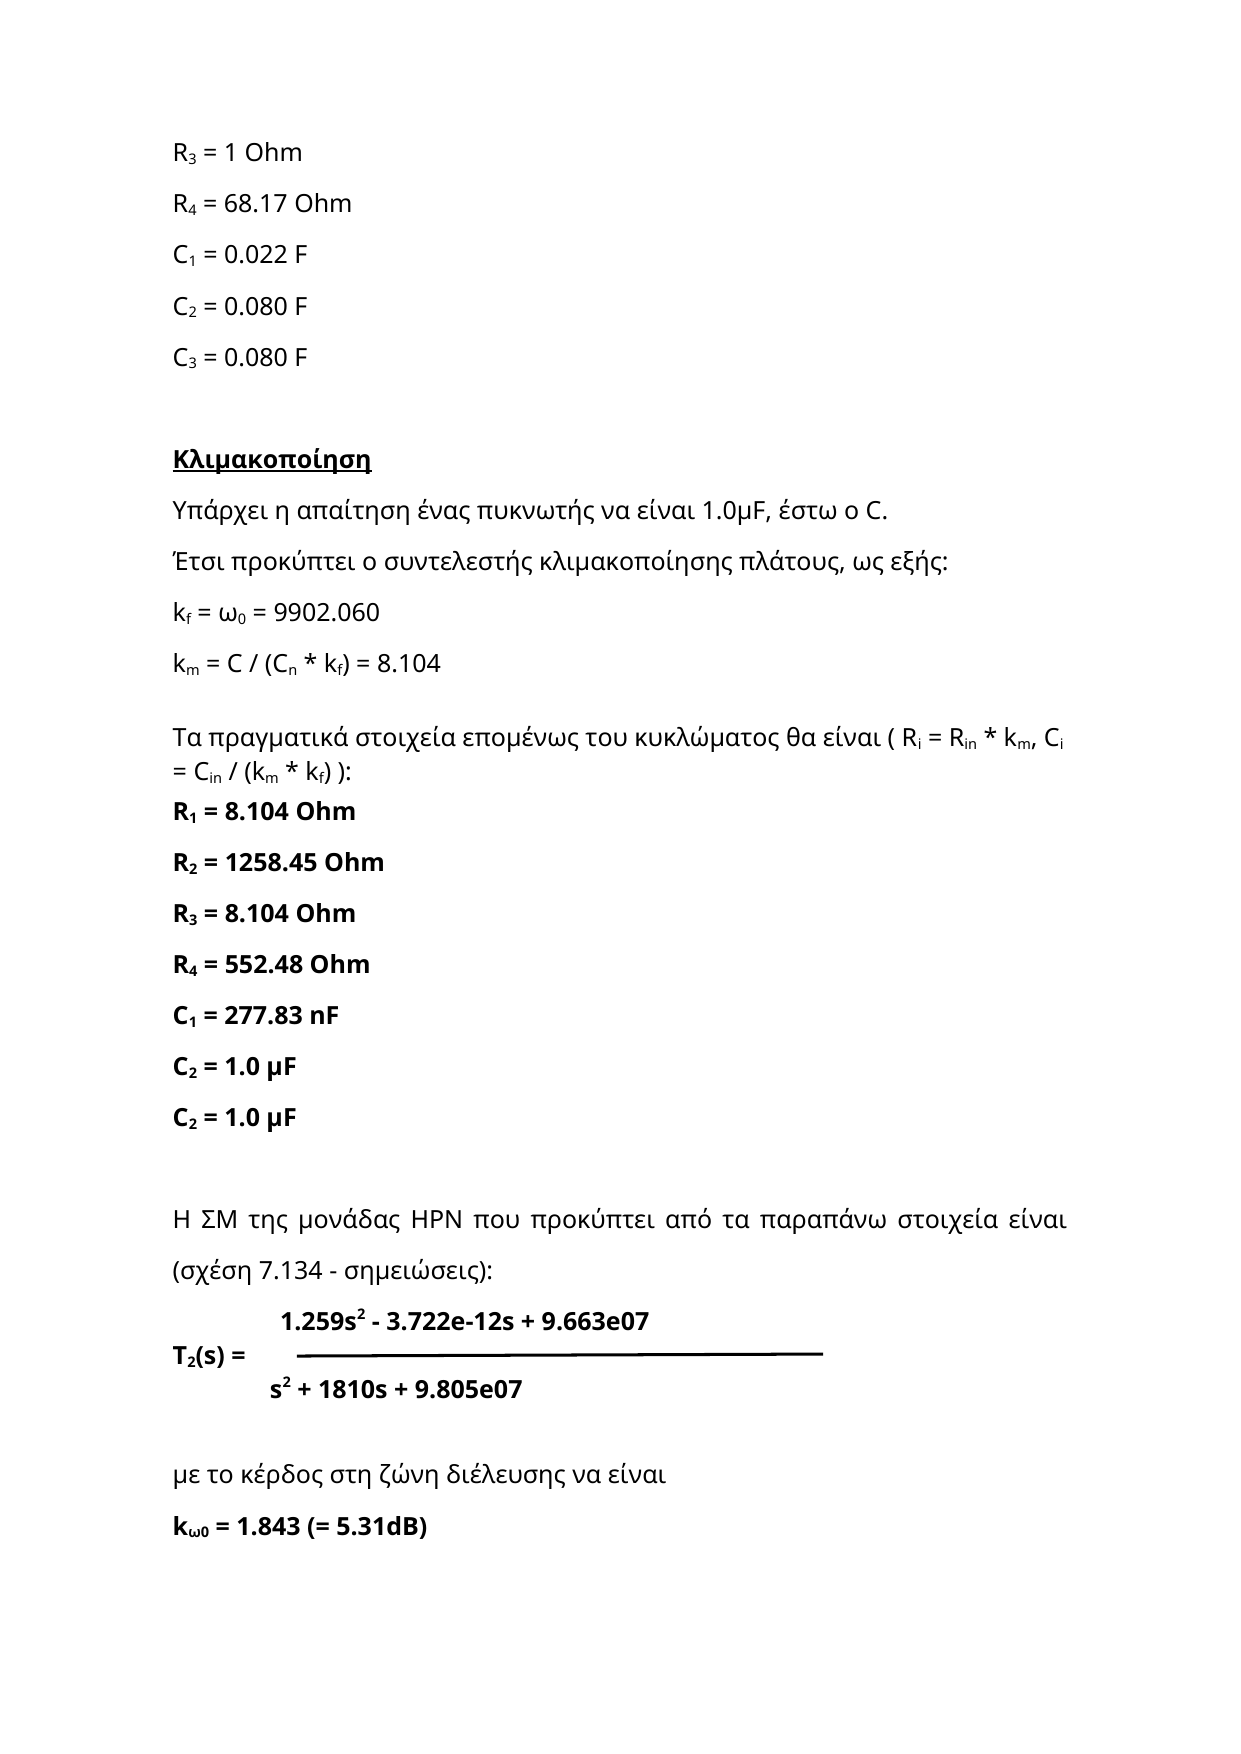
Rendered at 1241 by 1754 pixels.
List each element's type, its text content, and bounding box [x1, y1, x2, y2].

text R4 = 68.17 Ohm [172, 186, 1068, 220]
text Τ2(s) = [172, 1338, 1068, 1372]
text C1 = 0.022 F [172, 237, 1068, 271]
text R1 = 8.104 Ohm [172, 793, 1068, 828]
text R3 = 1 Ohm [172, 135, 1068, 169]
text R4 = 552.48 Ohm [172, 947, 1068, 981]
text C1 = 277.83 nF [172, 998, 1068, 1032]
text R2 = 1258.45 Ohm [172, 844, 1068, 879]
text kf = ω0 = 9902.060 [172, 594, 1068, 628]
text kω0 = 1.843 (= 5.31dB) [172, 1508, 1068, 1542]
text s2 + 1810s + 9.805e07 [172, 1372, 1068, 1406]
text C3 = 0.080 F [172, 339, 1068, 373]
text Κλιμακοποίηση [172, 441, 1068, 475]
text Έτσι προκύπτει ο συντελεστής κλιμακοποίησης πλάτους, ως εξής: [172, 543, 1068, 577]
text C2 = 0.080 F [172, 288, 1068, 322]
text C2 = 1.0 μF [172, 1100, 1068, 1134]
text Τα πραγματικά στοιχεία επομένως του κυκλώματος θα είναι ( Ri = Rin * km, Ci = Cin / (km * kf) ): [172, 719, 1068, 788]
text R3 = 8.104 Ohm [172, 896, 1068, 930]
text 1.259s2 - 3.722e-12s + 9.663e07 [172, 1304, 1068, 1338]
text Η ΣΜ της μονάδας HPN που προκύπτει από τα παραπάνω στοιχεία είναι (σχέση 7.134 - σημειώσεις): [172, 1202, 1068, 1287]
text km = C / (Cn * kf) = 8.104 [172, 645, 1068, 679]
text με το κέρδος στη ζώνη διέλευσης να είναι [172, 1457, 1068, 1491]
text Υπάρχει η απαίτηση ένας πυκνωτής να είναι 1.0μF, έστω ο C. [172, 492, 1068, 526]
text C2 = 1.0 μF [172, 1049, 1068, 1083]
